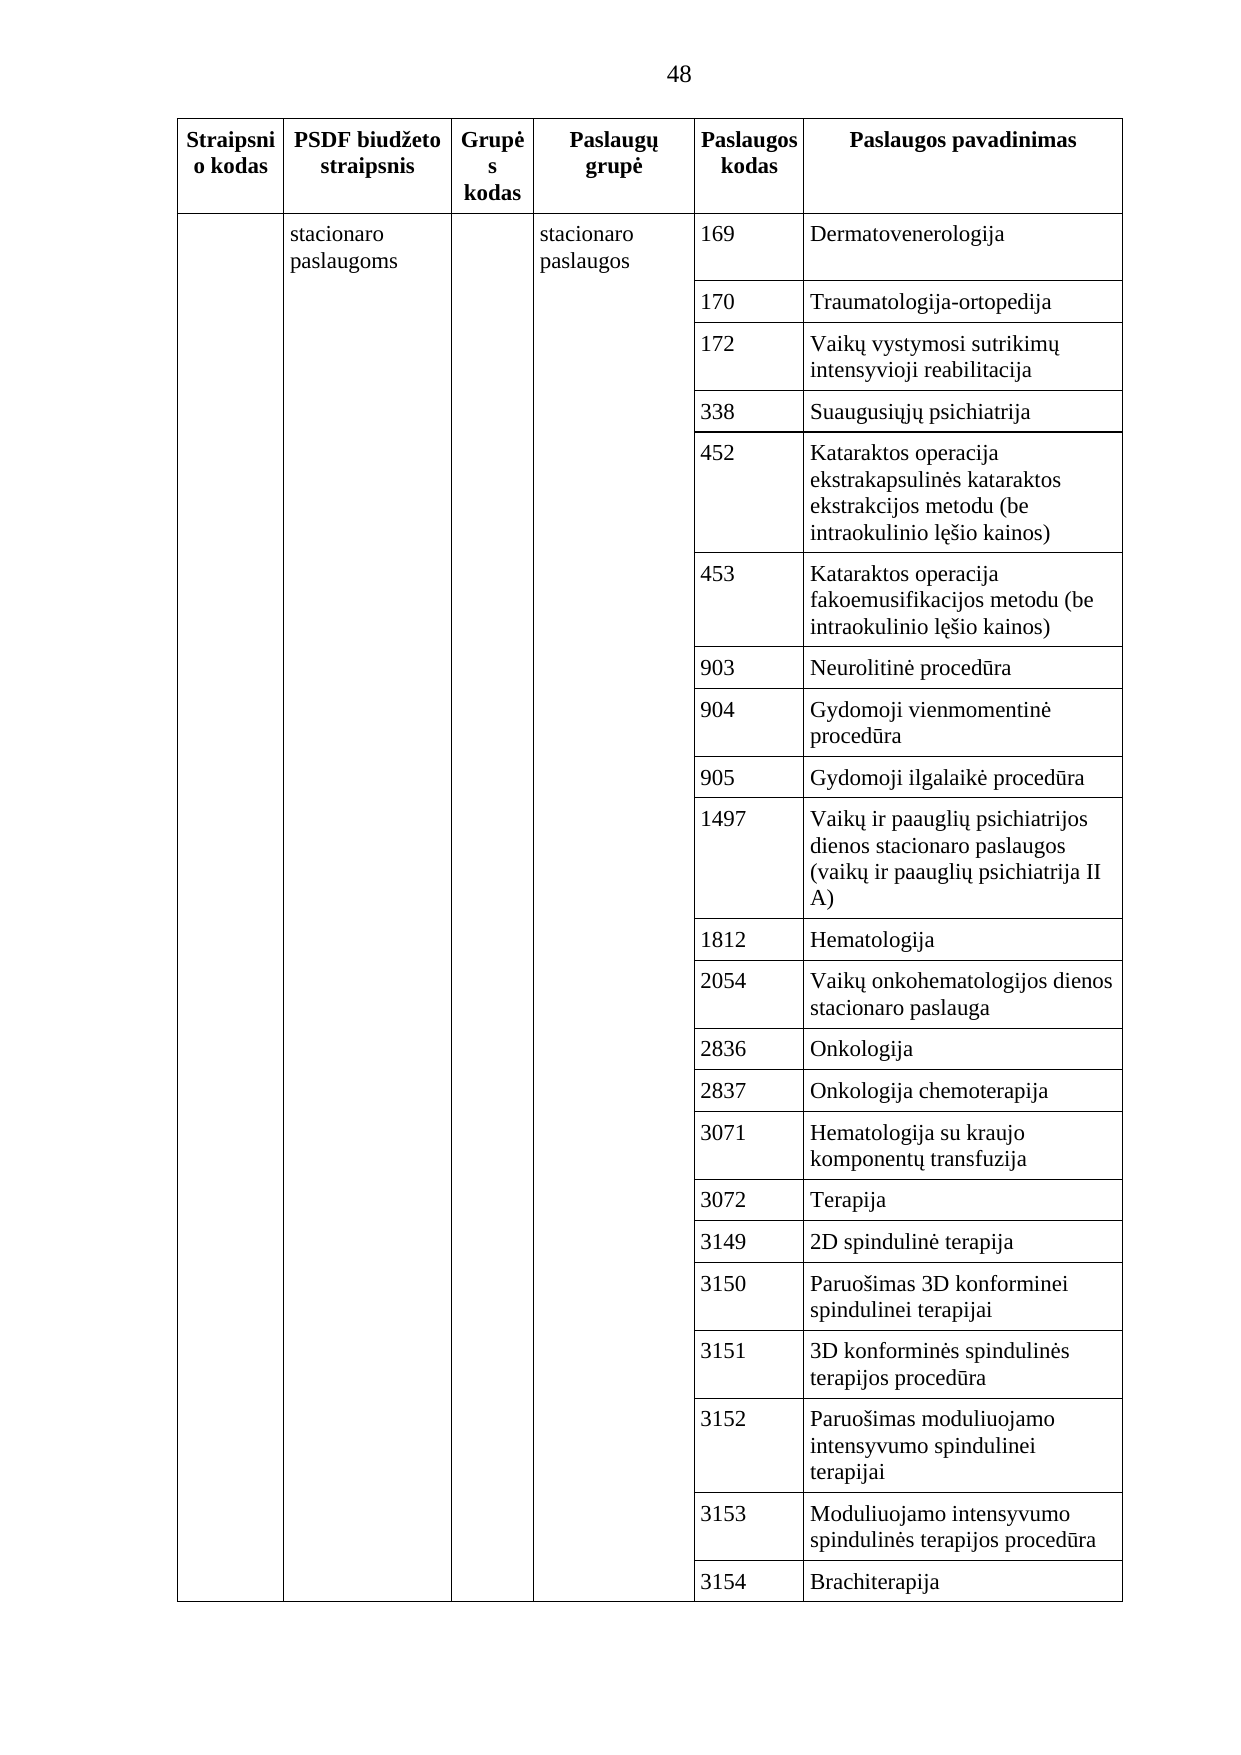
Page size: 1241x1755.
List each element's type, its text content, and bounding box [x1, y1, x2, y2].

table_cell [534, 756, 694, 797]
table_header Paslaugos pavadinimas [804, 119, 1122, 212]
table_cell Onkologija [804, 1029, 1122, 1069]
table_cell 904 [695, 689, 803, 756]
table_cell [534, 1330, 694, 1397]
table_cell Traumatologija-ortopedija [804, 281, 1122, 322]
table_cell [178, 1560, 283, 1601]
table_cell [284, 797, 451, 918]
table_cell Kataraktos operacija fakoemusifikacijos metodu (be intraokulinio lęšio kainos) [804, 553, 1122, 646]
table_cell Hematologija [804, 919, 1122, 959]
table_cell [534, 1492, 694, 1559]
table_cell [452, 322, 533, 390]
table_cell 3154 [695, 1561, 803, 1601]
table_cell [178, 431, 283, 552]
table_cell [452, 1028, 533, 1069]
table_cell 3150 [695, 1263, 803, 1329]
table_cell Gydomoji ilgalaikė procedūra [804, 757, 1122, 797]
table_cell [534, 390, 694, 431]
table_cell [284, 1069, 451, 1111]
table_cell 1497 [695, 798, 803, 918]
table_cell [178, 1111, 283, 1178]
table_cell [534, 280, 694, 322]
table_cell [284, 1398, 451, 1492]
table_cell [534, 1560, 694, 1601]
table_cell [452, 280, 533, 322]
table_cell 2836 [695, 1029, 803, 1069]
table_cell [284, 1492, 451, 1559]
table_cell Gydomoji vienmomentinė procedūra [804, 689, 1122, 756]
table_cell [534, 918, 694, 959]
table_cell [534, 1398, 694, 1492]
table_cell 169 [695, 214, 803, 280]
table_cell Paruošimas moduliuojamo intensyvumo spindulinei terapijai [804, 1399, 1122, 1492]
table_cell [178, 552, 283, 646]
table_cell [178, 1398, 283, 1492]
table_cell [284, 552, 451, 646]
table_cell [534, 1220, 694, 1262]
table_cell [534, 1028, 694, 1069]
table_cell [178, 1262, 283, 1329]
table_cell [452, 1330, 533, 1397]
table_cell [178, 646, 283, 688]
table_cell [452, 1179, 533, 1220]
table_cell [178, 756, 283, 797]
table_header Paslaugų grupė [534, 119, 694, 212]
table_cell Brachiterapija [804, 1561, 1122, 1601]
table_cell [178, 1220, 283, 1262]
table_cell [178, 1069, 283, 1111]
table_cell [452, 214, 533, 280]
table_cell [284, 1111, 451, 1178]
table_cell [178, 322, 283, 390]
table_cell [452, 1069, 533, 1111]
table_cell [452, 960, 533, 1027]
table_cell 2054 [695, 961, 803, 1027]
table_cell 3D konforminės spindulinės terapijos procedūra [804, 1331, 1122, 1397]
table_cell Vaikų onkohematologijos dienos stacionaro paslauga [804, 961, 1122, 1027]
table_cell [178, 1179, 283, 1220]
table_cell [452, 431, 533, 552]
table_cell [178, 1028, 283, 1069]
table_cell [284, 322, 451, 390]
table_cell [534, 1111, 694, 1178]
table_cell [534, 552, 694, 646]
table_cell 2D spindulinė terapija [804, 1221, 1122, 1262]
table_cell [534, 431, 694, 552]
table_cell Dermatovenerologija [804, 214, 1122, 280]
table_cell 453 [695, 553, 803, 646]
table_cell [452, 797, 533, 918]
table_cell [178, 214, 283, 280]
table_cell [284, 960, 451, 1027]
table_cell [452, 552, 533, 646]
table_cell 3151 [695, 1331, 803, 1397]
table_cell 172 [695, 323, 803, 390]
table_cell stacionaro paslaugoms [284, 214, 451, 322]
table_cell [284, 688, 451, 756]
table_cell 170 [695, 281, 803, 322]
table_cell [452, 1262, 533, 1329]
table_cell Kataraktos operacija ekstrakapsulinės kataraktos ekstrakcijos metodu (be intraokulinio lęšio kainos) [804, 433, 1122, 552]
table_cell Vaikų ir paauglių psichiatrijos dienos stacionaro paslaugos (vaikų ir paauglių psichiatrija II A) [804, 798, 1122, 918]
table_cell Onkologija chemoterapija [804, 1070, 1122, 1111]
table_cell 3149 [695, 1221, 803, 1262]
table_cell [534, 1179, 694, 1220]
table_cell 3152 [695, 1399, 803, 1492]
table_cell [452, 1492, 533, 1559]
table_cell [178, 960, 283, 1027]
table_cell Hematologija su kraujo komponentų transfuzija [804, 1112, 1122, 1178]
table_cell [452, 1111, 533, 1178]
table_cell [534, 960, 694, 1027]
table_cell [284, 390, 451, 431]
table_cell [284, 1179, 451, 1220]
table_cell 3153 [695, 1493, 803, 1559]
table_cell [534, 1069, 694, 1111]
table_header Straipsnio kodas [178, 119, 283, 212]
table_cell 905 [695, 757, 803, 797]
table_cell [178, 918, 283, 959]
table_cell Neurolitinė procedūra [804, 647, 1122, 688]
table_cell Terapija [804, 1180, 1122, 1220]
table_cell [534, 688, 694, 756]
table_cell 338 [695, 391, 803, 431]
table_cell [284, 1220, 451, 1262]
table_cell [284, 1028, 451, 1069]
table_cell [452, 918, 533, 959]
table_cell Moduliuojamo intensyvumo spindulinės terapijos procedūra [804, 1493, 1122, 1559]
table_cell [452, 646, 533, 688]
table_cell 2837 [695, 1070, 803, 1111]
table_cell [178, 1492, 283, 1559]
table_cell [534, 1262, 694, 1329]
table_header PSDF biudžeto straipsnis [284, 119, 451, 212]
table_cell [284, 646, 451, 688]
table_cell [178, 1330, 283, 1397]
table_header Grupės kodas [452, 119, 533, 212]
table_cell Suaugusiųjų psichiatrija [804, 391, 1122, 431]
table_cell [284, 756, 451, 797]
table_cell [452, 688, 533, 756]
table_cell [452, 1560, 533, 1601]
table_cell [534, 646, 694, 688]
table_cell [178, 390, 283, 431]
table_cell [178, 797, 283, 918]
table_cell 452 [695, 433, 803, 552]
table_cell [178, 280, 283, 322]
table_cell [178, 688, 283, 756]
table_cell [284, 1330, 451, 1397]
table_cell [284, 431, 451, 552]
table_cell 903 [695, 647, 803, 688]
table_cell 3071 [695, 1112, 803, 1178]
table_cell 1812 [695, 919, 803, 959]
table_cell [534, 322, 694, 390]
table_cell stacionaro paslaugos [534, 214, 694, 280]
table_cell [452, 1398, 533, 1492]
table_cell [534, 797, 694, 918]
table_header Paslaugos kodas [695, 119, 803, 212]
table_cell [284, 1560, 451, 1601]
table_cell 3072 [695, 1180, 803, 1220]
table_cell Paruošimas 3D konforminei spindulinei terapijai [804, 1263, 1122, 1329]
table_cell [452, 756, 533, 797]
table_cell Vaikų vystymosi sutrikimų intensyvioji reabilitacija [804, 323, 1122, 390]
table_cell [284, 1262, 451, 1329]
table_cell [284, 918, 451, 959]
table_cell [452, 390, 533, 431]
table_cell [452, 1220, 533, 1262]
